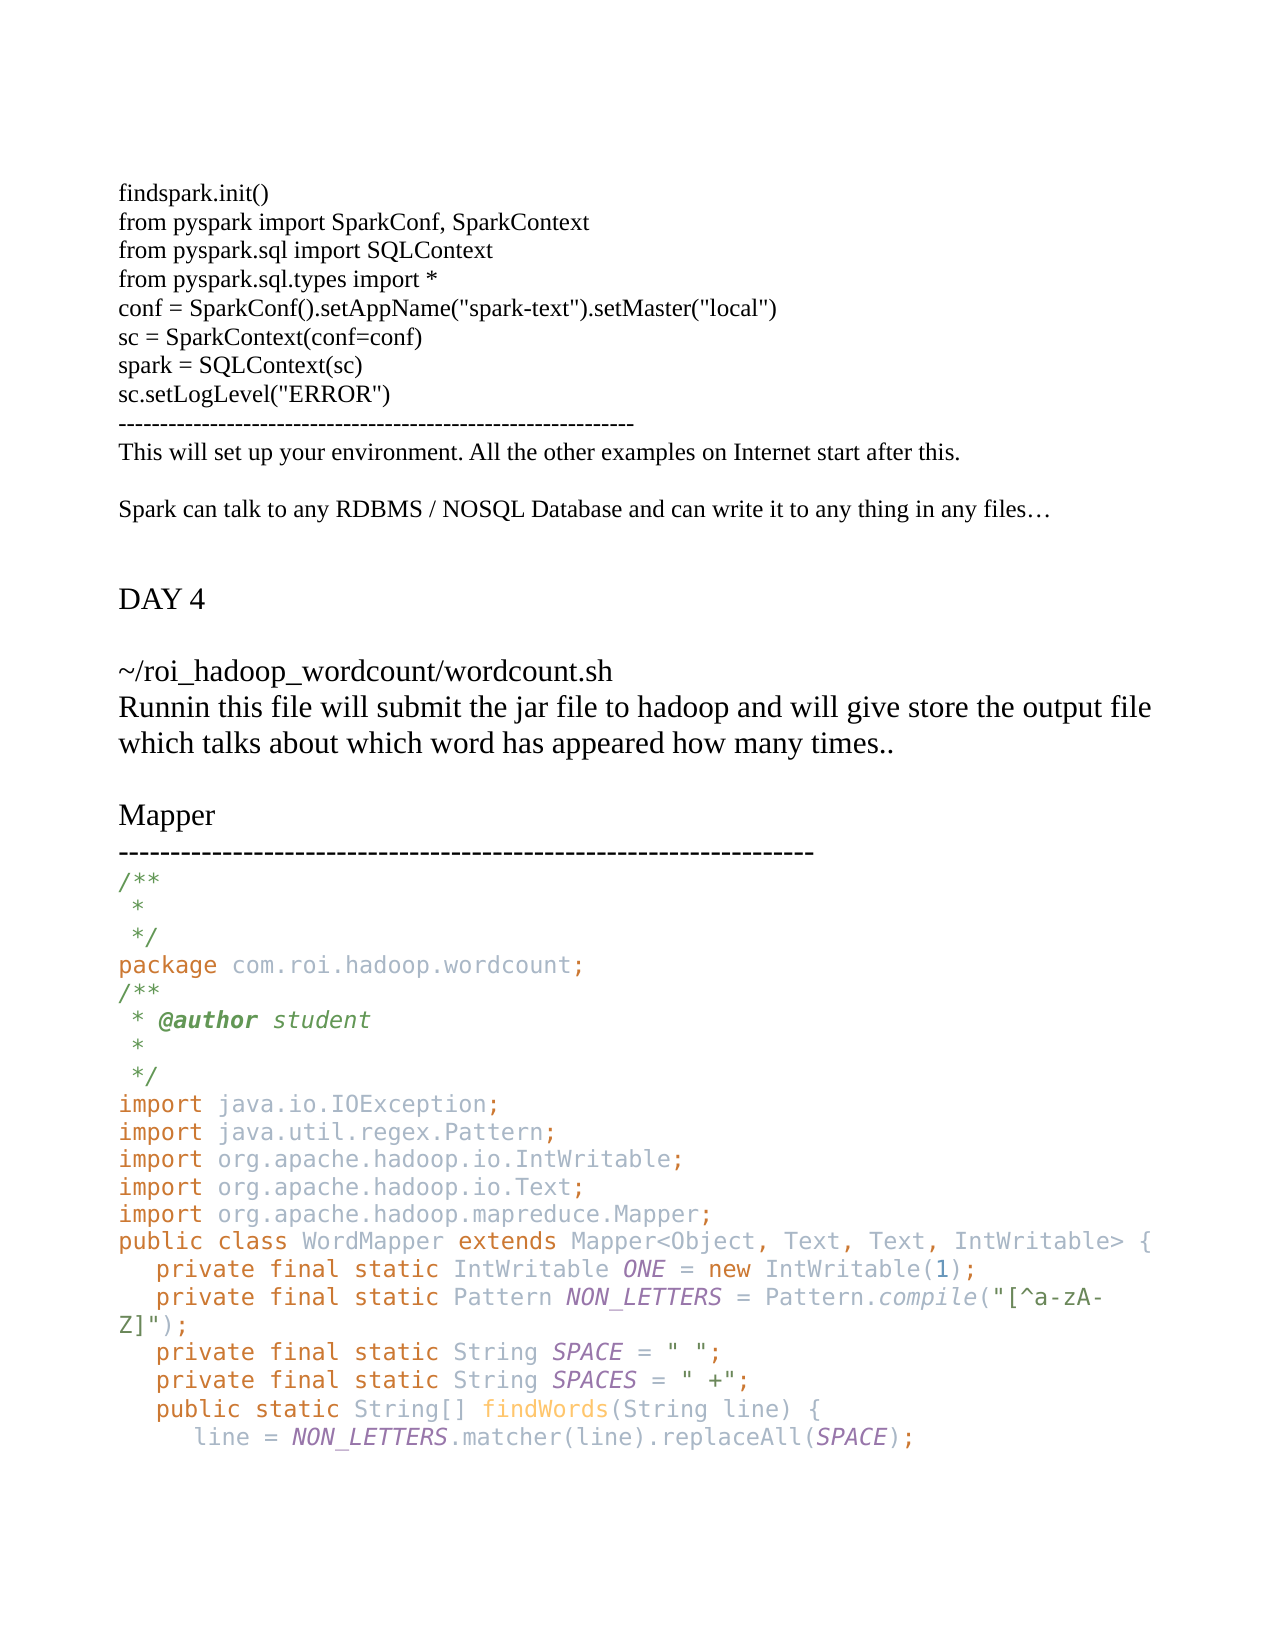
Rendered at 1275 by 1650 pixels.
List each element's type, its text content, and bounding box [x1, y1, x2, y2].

text ------------------------------------------------------------------- [118, 832, 1157, 868]
text */ [118, 924, 1157, 952]
text /** [118, 979, 1157, 1007]
text Mapper [118, 796, 1157, 832]
text from pyspark.sql.types import * [118, 264, 1157, 293]
text * [118, 1035, 1157, 1063]
text -------------------------------------------------------------- [118, 408, 1157, 437]
text import java.util.regex.Pattern; [118, 1118, 1157, 1146]
text public static String[] findWords(String line) { [118, 1395, 1157, 1423]
text findspark.init() [118, 178, 1157, 207]
text package com.roi.hadoop.wordcount; [118, 952, 1157, 979]
text from pyspark import SparkConf, SparkContext [118, 207, 1157, 236]
text /** [118, 868, 1157, 896]
text sc = SparkContext(conf=conf) [118, 322, 1157, 351]
text import org.apache.hadoop.io.IntWritable; [118, 1146, 1157, 1173]
text * @author student [118, 1007, 1157, 1035]
text ~/roi_hadoop_wordcount/wordcount.sh [118, 652, 1157, 688]
text Spark can talk to any RDBMS / NOSQL Database and can write it to any thing in any files… [118, 494, 1157, 523]
text Runnin this file will submit the jar file to hadoop and will give store the output file which talks about which word has appeared how many times.. [118, 688, 1157, 760]
text line = NON_LETTERS.matcher(line).replaceAll(SPACE); [118, 1423, 1157, 1451]
text import java.io.IOException; [118, 1091, 1157, 1118]
text This will set up your environment. All the other examples on Internet start after this. [118, 437, 1157, 466]
text import org.apache.hadoop.mapreduce.Mapper; [118, 1201, 1157, 1228]
text private final static String SPACES = " +"; [118, 1367, 1157, 1395]
text */ [118, 1063, 1157, 1091]
text private final static String SPACE = " "; [118, 1339, 1157, 1367]
text import org.apache.hadoop.io.Text; [118, 1173, 1157, 1201]
text from pyspark.sql import SQLContext [118, 236, 1157, 264]
text private final static Pattern NON_LETTERS = Pattern.compile("[^a-zA-Z]"); [118, 1283, 1157, 1339]
text public class WordMapper extends Mapper<Object, Text, Text, IntWritable> { [118, 1228, 1157, 1255]
text spark = SQLContext(sc) [118, 351, 1157, 379]
text private final static IntWritable ONE = new IntWritable(1); [118, 1255, 1157, 1283]
text * [118, 896, 1157, 924]
text DAY 4 [118, 581, 1157, 617]
text sc.setLogLevel("ERROR") [118, 379, 1157, 408]
text conf = SparkConf().setAppName("spark-text").setMaster("local") [118, 293, 1157, 322]
